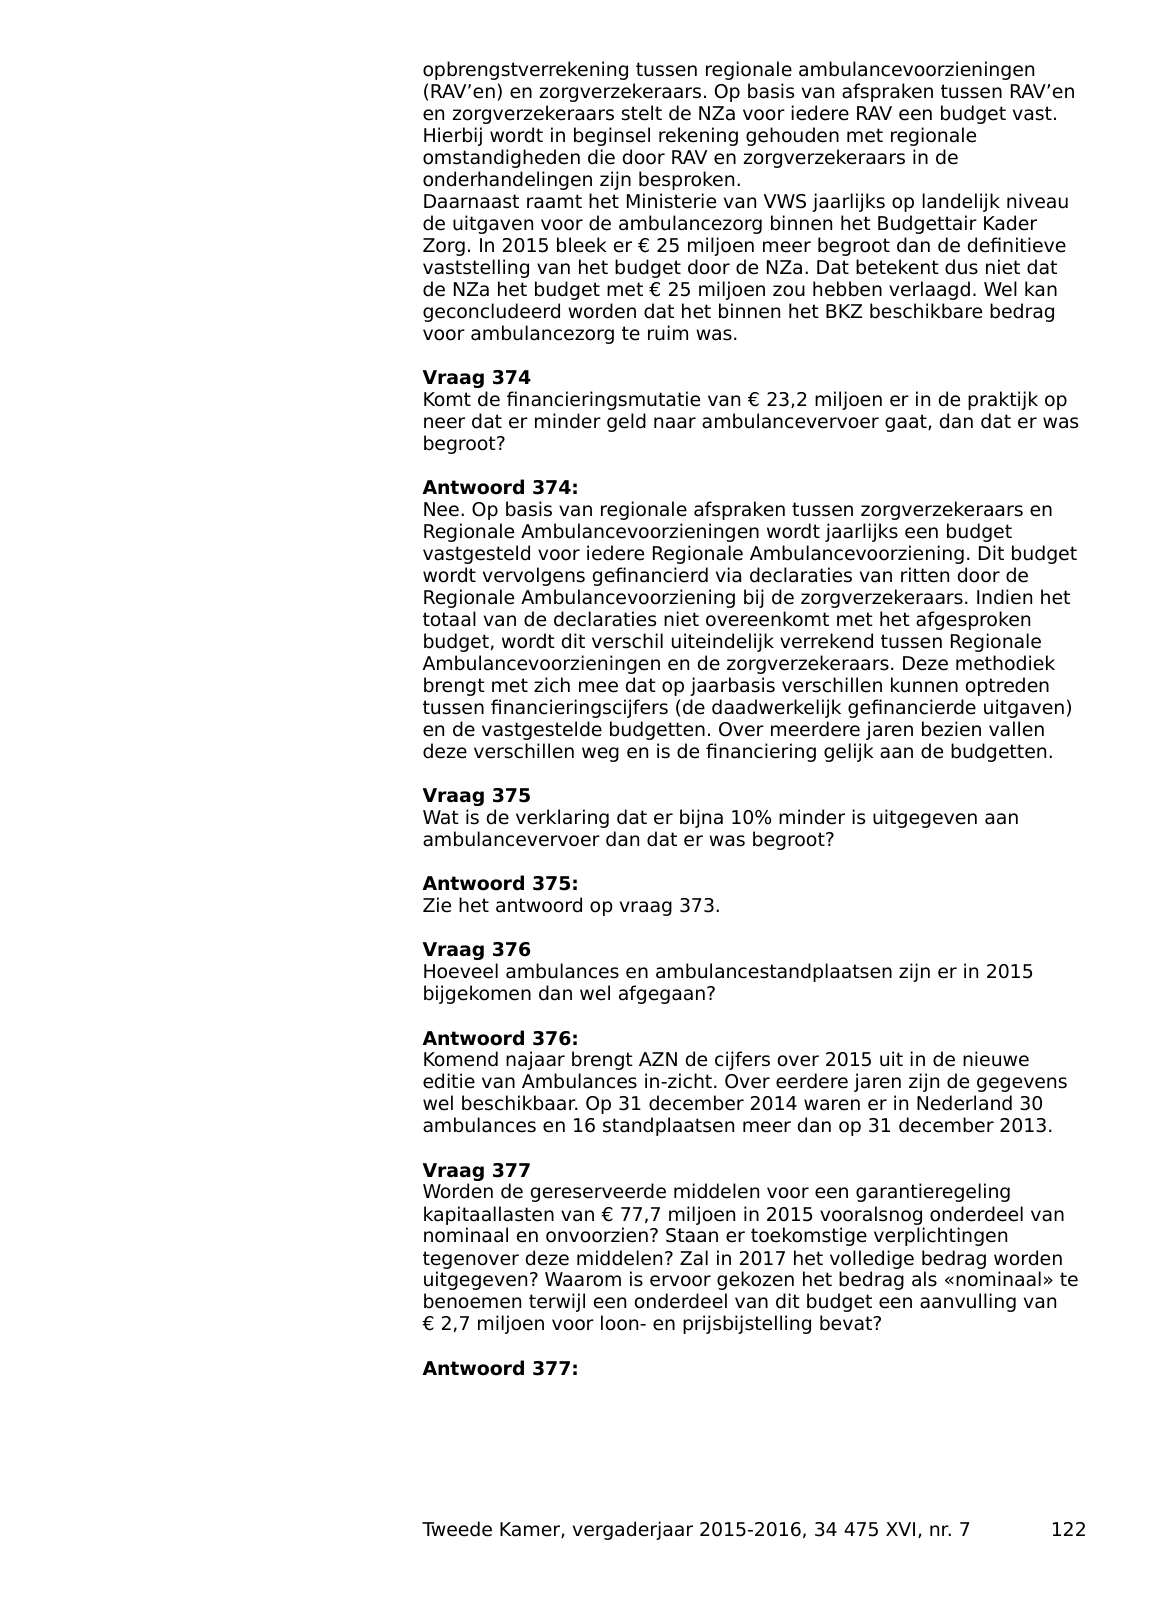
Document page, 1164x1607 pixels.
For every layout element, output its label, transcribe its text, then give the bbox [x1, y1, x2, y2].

text Zie het antwoord op vraag 373. [422, 895, 1087, 917]
text Vraag 376 [422, 939, 1087, 961]
text Antwoord 375: [422, 873, 1087, 895]
text Komend najaar brengt AZN de cijfers over 2015 uit in de nieuwe editie van Ambulances in-zicht. Over eerdere jaren zijn de gegevens wel beschikbaar. Op 31 december 2014 waren er in Nederland 30 ambulances en 16 standplaatsen meer dan op 31 december 2013. [422, 1049, 1087, 1137]
text Nee. Op basis van regionale afspraken tussen zorgverzekeraars en Regionale Ambulancevoorzieningen wordt jaarlijks een budget vastgesteld voor iedere Regionale Ambulancevoorziening. Dit budget wordt vervolgens gefinancierd via declaraties van ritten door de Regionale Ambulancevoorziening bij de zorgverzekeraars. Indien het totaal van de declaraties niet overeenkomt met het afgesproken budget, wordt dit verschil uiteindelijk verrekend tussen Regionale Ambulancevoorzieningen en de zorgverzekeraars. Deze methodiek brengt met zich mee dat op jaarbasis verschillen kunnen optreden tussen financieringscijfers (de daadwerkelijk gefinancierde uitgaven) en de vastgestelde budgetten. Over meerdere jaren bezien vallen deze verschillen weg en is de financiering gelijk aan de budgetten. [422, 499, 1087, 763]
text Worden de gereserveerde middelen voor een garantieregeling kapitaallasten van € 77,7 miljoen in 2015 vooralsnog onderdeel van nominaal en onvoorzien? Staan er toekomstige verplichtingen tegenover deze middelen? Zal in 2017 het volledige bedrag worden uitgegeven? Waarom is ervoor gekozen het bedrag als «nominaal» te benoemen terwijl een onderdeel van dit budget een aanvulling van € 2,7 miljoen voor loon- en prijsbijstelling bevat? [422, 1181, 1087, 1335]
text Vraag 375 [422, 785, 1087, 807]
text Wat is de verklaring dat er bijna 10% minder is uitgegeven aan ambulancevervoer dan dat er was begroot? [422, 807, 1087, 851]
text Daarnaast raamt het Ministerie van VWS jaarlijks op landelijk niveau de uitgaven voor de ambulancezorg binnen het Budgettair Kader Zorg. In 2015 bleek er € 25 miljoen meer begroot dan de definitieve vaststelling van het budget door de NZa. Dat betekent dus niet dat de NZa het budget met € 25 miljoen zou hebben verlaagd. Wel kan geconcludeerd worden dat het binnen het BKZ beschikbare bedrag voor ambulancezorg te ruim was. [422, 191, 1087, 345]
text Komt de financieringsmutatie van € 23,2 miljoen er in de praktijk op neer dat er minder geld naar ambulancevervoer gaat, dan dat er was begroot? [422, 389, 1087, 455]
text Vraag 374 [422, 367, 1087, 389]
text opbrengstverrekening tussen regionale ambulancevoorzieningen (RAV’en) en zorgverzekeraars. Op basis van afspraken tussen RAV’en en zorgverzekeraars stelt de NZa voor iedere RAV een budget vast. Hierbij wordt in beginsel rekening gehouden met regionale omstandigheden die door RAV en zorgverzekeraars in de onderhandelingen zijn besproken. [422, 59, 1087, 191]
text Antwoord 377: [422, 1357, 1087, 1379]
text Vraag 377 [422, 1159, 1087, 1181]
text Hoeveel ambulances en ambulancestandplaatsen zijn er in 2015 bijgekomen dan wel afgegaan? [422, 961, 1087, 1005]
text Antwoord 376: [422, 1027, 1087, 1049]
text Antwoord 374: [422, 477, 1087, 499]
